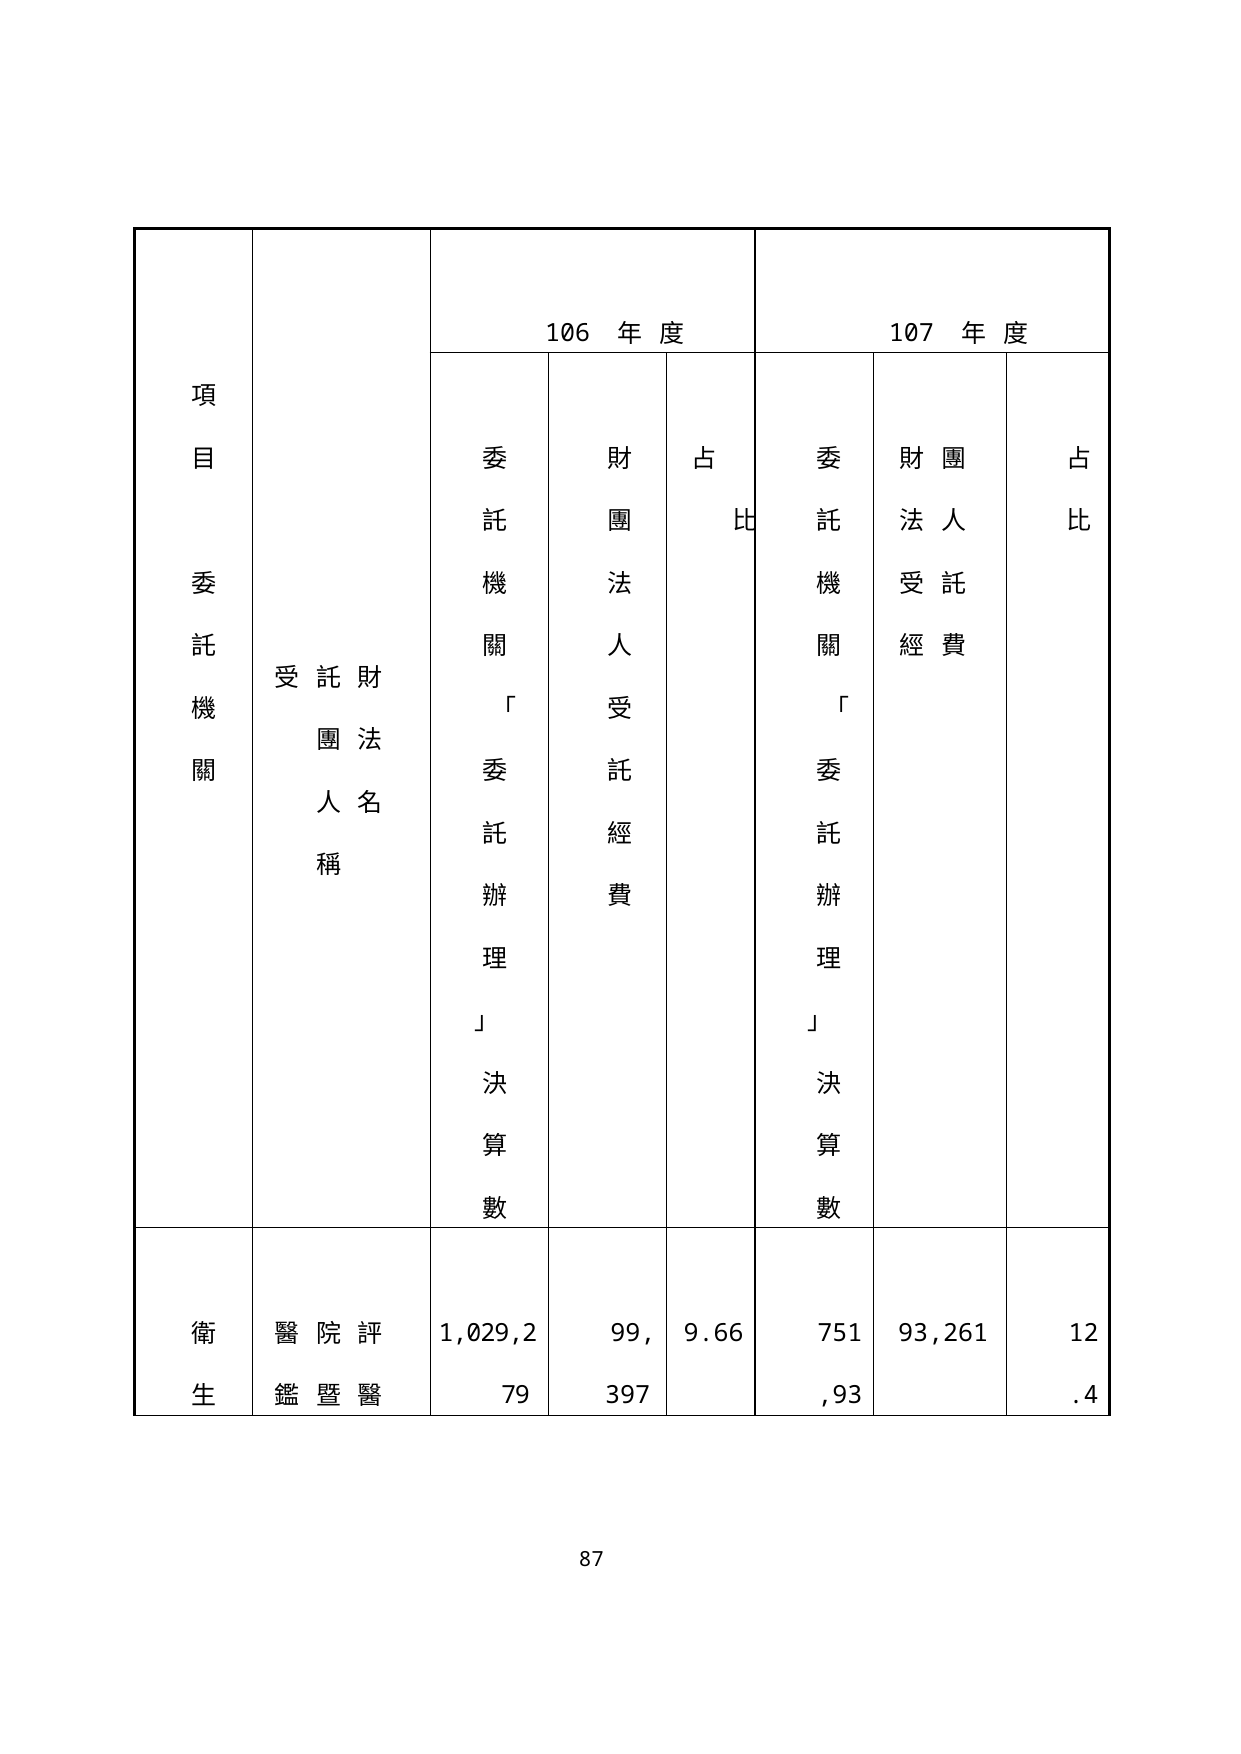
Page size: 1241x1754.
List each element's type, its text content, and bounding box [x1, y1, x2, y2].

table_cell 12.4 [1007, 1228, 1108, 1415]
table_cell 占比 [667, 353, 754, 1227]
table_cell 9.66 [667, 1228, 754, 1415]
table_cell 99,397 [549, 1228, 666, 1415]
table_cell 委託機關「委託辦理」決算數 [431, 353, 548, 1227]
table_header 107年度 [756, 230, 1108, 352]
table_header 106年度 [431, 230, 754, 352]
table_cell 委託機關「委託辦理」決算數 [756, 353, 873, 1227]
table_cell 93,261 [874, 1228, 1006, 1415]
table_cell 財團法人受託經費 [549, 353, 666, 1227]
table_header 受託財團法人名稱 [253, 230, 430, 1227]
table_cell 醫院評鑑暨醫 [253, 1228, 430, 1415]
table_cell 衛生 [136, 1228, 252, 1415]
table_header 項目 委託 機關 [136, 230, 252, 1227]
table_cell 占比 [1007, 353, 1108, 1227]
table_cell 1,029,279 [431, 1228, 548, 1415]
table_cell 財團法人受託經費 [874, 353, 1006, 1227]
table_cell 751,93 [756, 1228, 873, 1415]
